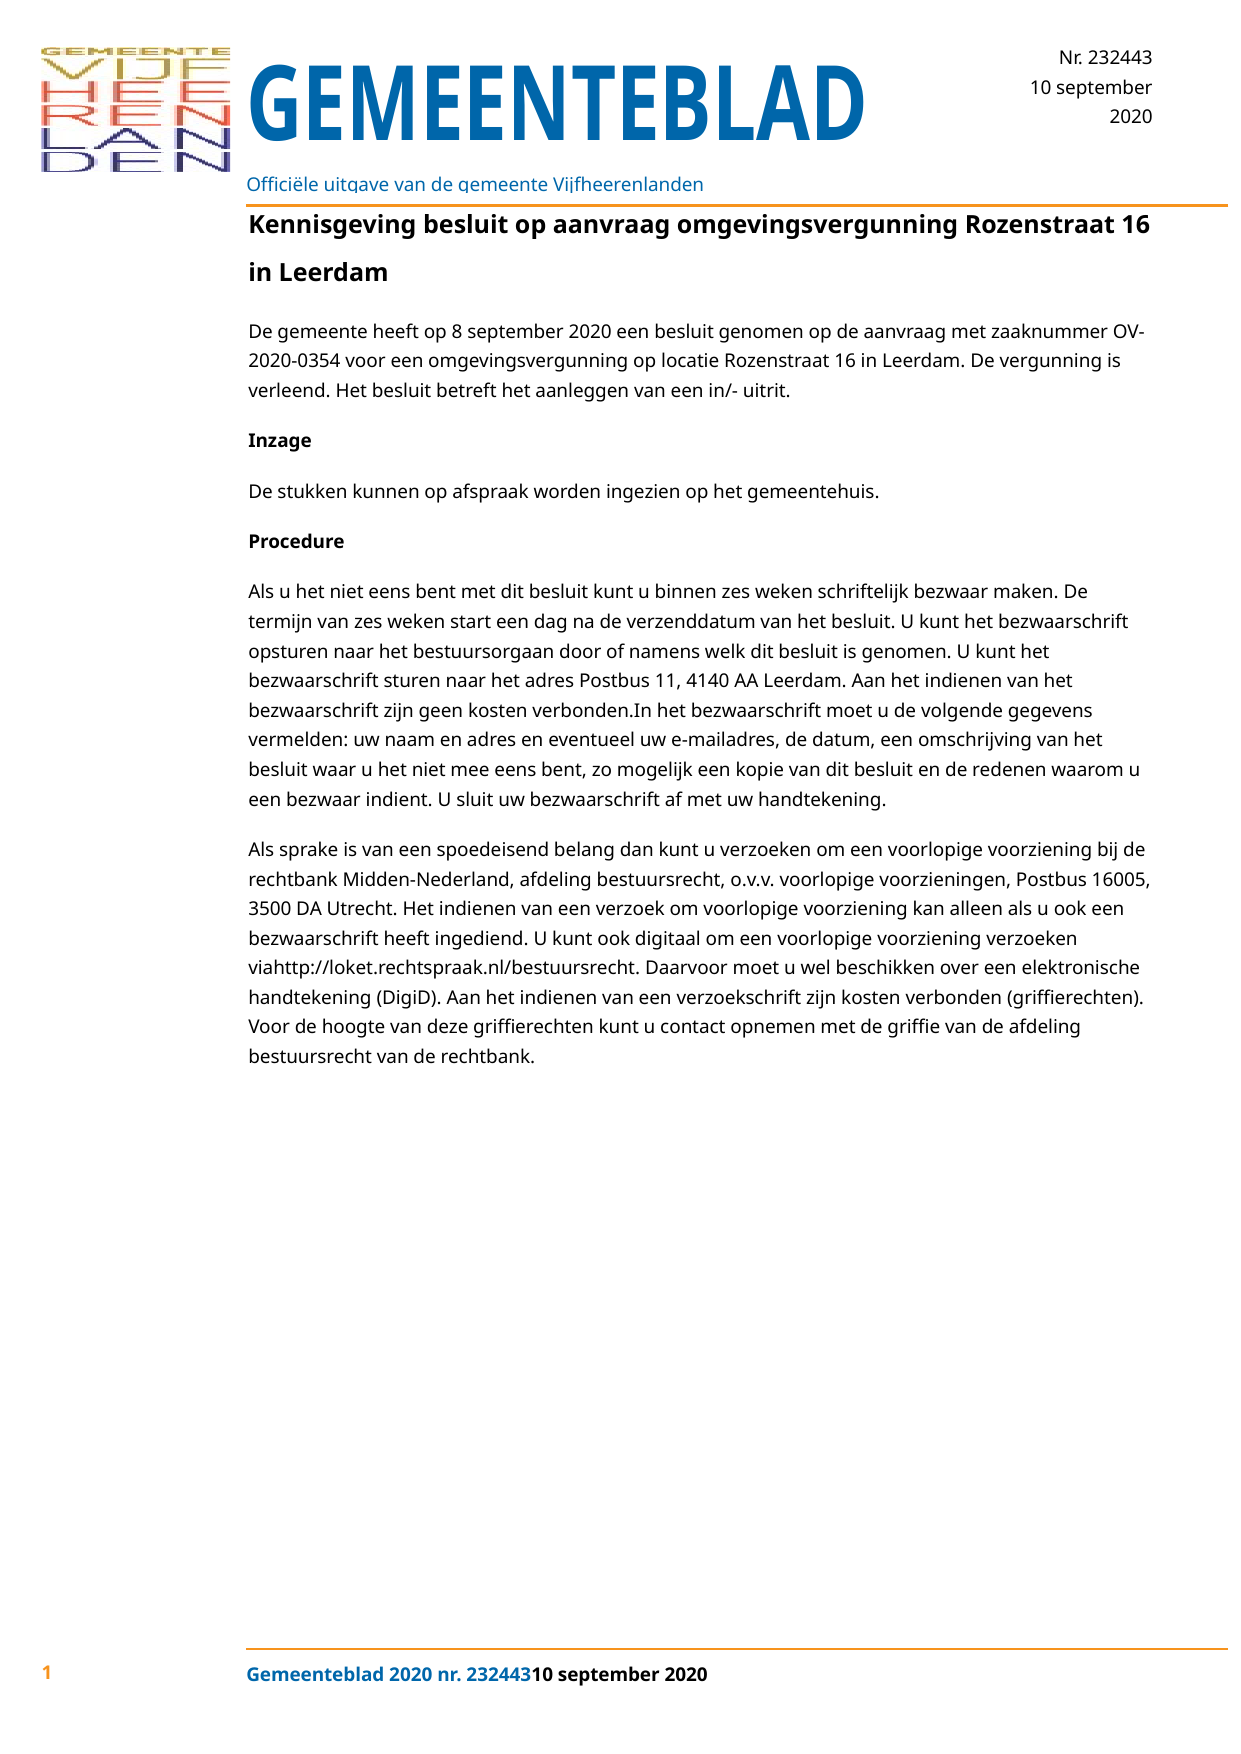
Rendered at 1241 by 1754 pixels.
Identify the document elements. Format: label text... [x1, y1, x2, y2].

text Inzage [248, 427, 1152, 453]
text Als u het niet eens bent met dit besluit kunt u binnen zes weken schriftelijk bezwaar maken. De termijn van zes weken start een dag na de verzenddatum van het besluit. U kunt het bezwaarschrift opsturen naar het bestuursorgaan door of namens welk dit besluit is genomen. U kunt het bezwaarschrift sturen naar het adres Postbus 11, 4140 AA Leerdam. Aan het indienen van het bezwaarschrift zijn geen kosten verbonden.In het bezwaarschrift moet u de volgende gegevens vermelden: uw naam en adres en eventueel uw e-mailadres, de datum, een omschrijving van het besluit waar u het niet mee eens bent, zo mogelijk een kopie van dit besluit en de redenen waarom u een bezwaar indient. U sluit uw bezwaarschrift af met uw handtekening. [248, 579, 1152, 812]
text Kennisgeving besluit op aanvraag omgevingsvergunning Rozenstraat 16 in Leerdam [248, 207, 1152, 288]
picture [41, 47, 231, 172]
text Procedure [248, 528, 1152, 554]
text De stukken kunnen op afspraak worden ingezien op het gemeentehuis. [248, 478, 1152, 504]
text Als sprake is van een spoedeisend belang dan kunt u verzoeken om een voorlopige voorziening bij de rechtbank Midden-Nederland, afdeling bestuursrecht, o.v.v. voorlopige voorzieningen, Postbus 16005, 3500 DA Utrecht. Het indienen van een verzoek om voorlopige voorziening kan alleen als u ook een bezwaarschrift heeft ingediend. U kunt ook digitaal om een voorlopige voorziening verzoeken viahttp://loket.rechtspraak.nl/bestuursrecht. Daarvoor moet u wel beschikken over een elektronische handtekening (DigiD). Aan het indienen van een verzoekschrift zijn kosten verbonden (griffierechten). Voor de hoogte van deze griffierechten kunt u contact opnemen met de griffie van de afdeling bestuursrecht van de rechtbank. [248, 836, 1152, 1069]
text De gemeente heeft op 8 september 2020 een besluit genomen op de aanvraag met zaaknummer OV-2020-0354 voor een omgevingsvergunning op locatie Rozenstraat 16 in Leerdam. De vergunning is verleend. Het besluit betreft het aanleggen van een in/- uitrit. [248, 318, 1152, 403]
